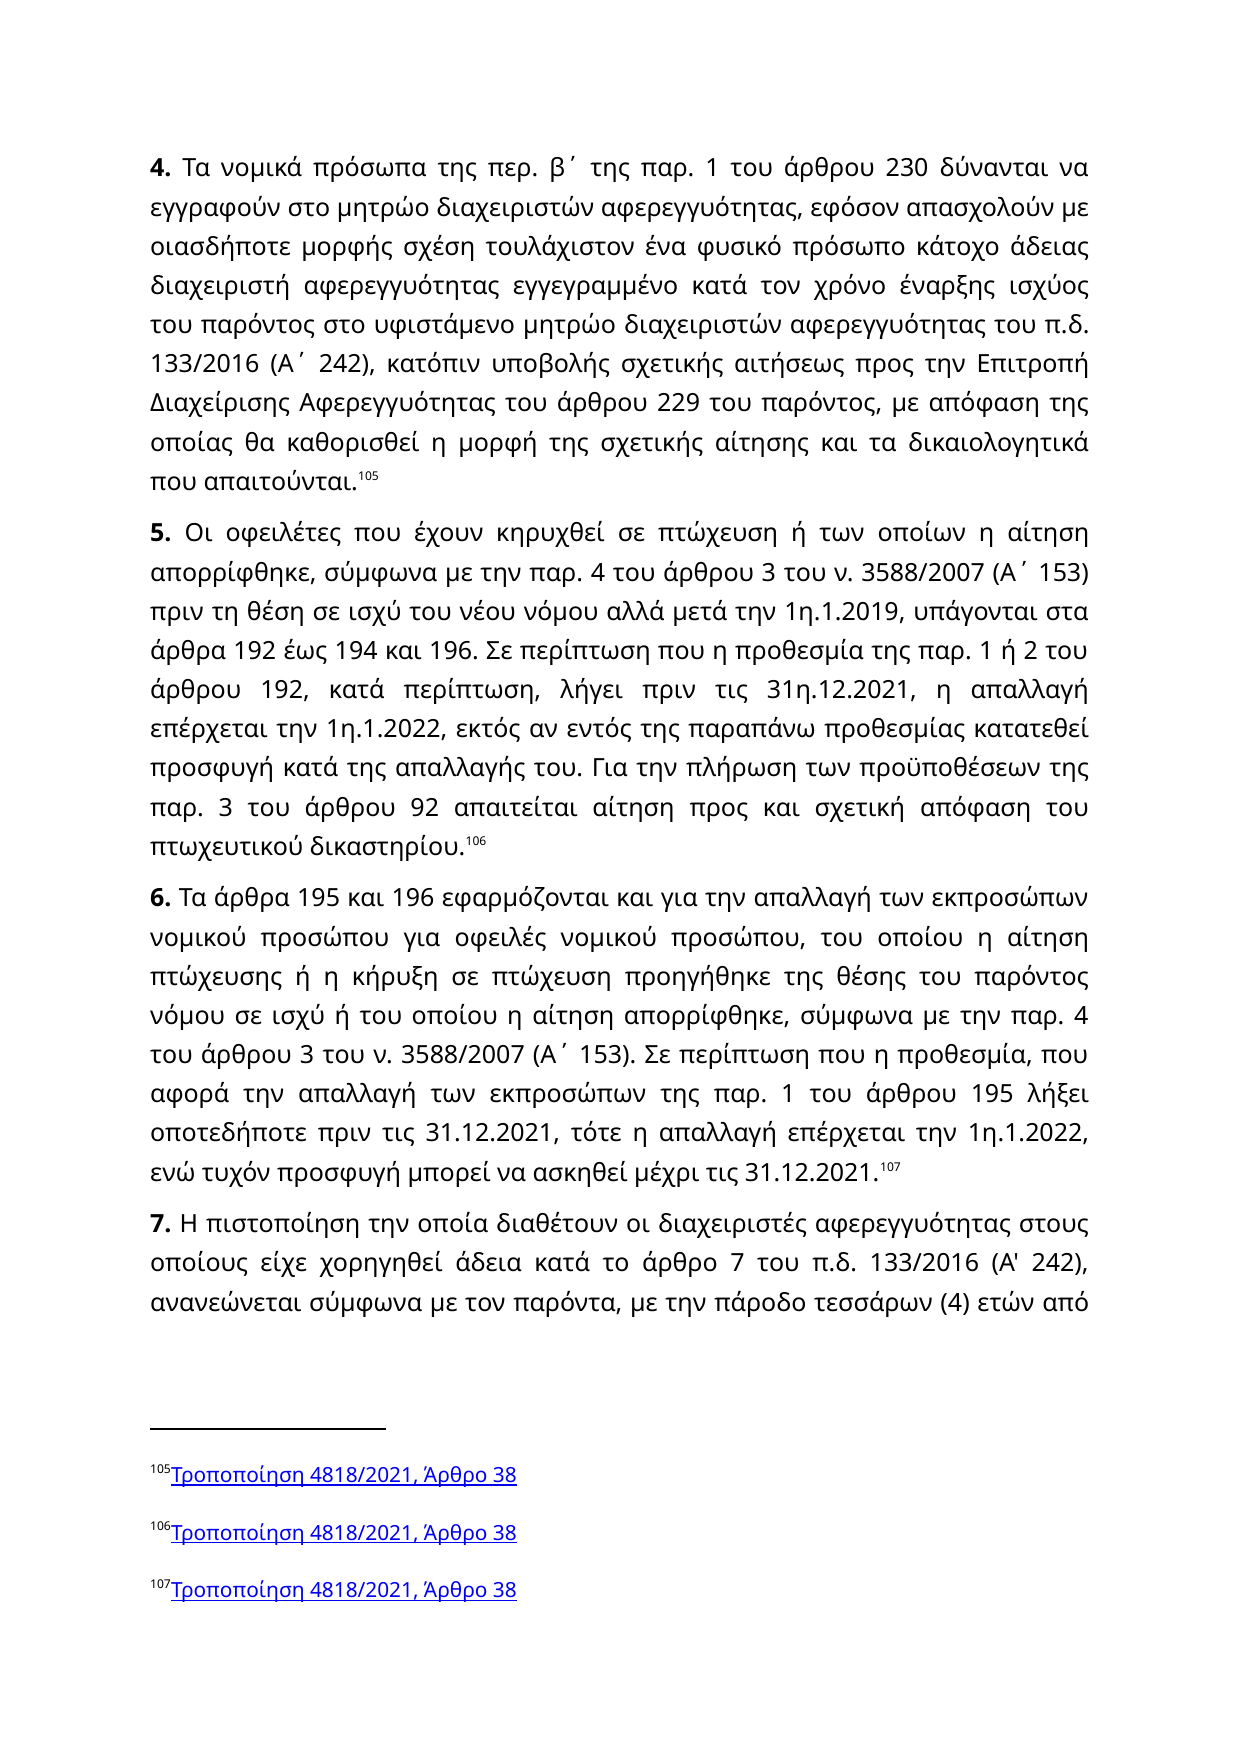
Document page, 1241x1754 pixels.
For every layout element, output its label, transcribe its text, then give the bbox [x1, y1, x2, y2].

text 5. Οι οφειλέτες που έχουν κηρυχθεί σε πτώχευση ή των οποίων η αίτηση απορρίφθηκε, σύμφωνα με την παρ. 4 του άρθρου 3 του ν. 3588/2007 (Α΄ 153) πριν τη θέση σε ισχύ του νέου νόμου αλλά μετά την 1η.1.2019, υπάγονται στα άρθρα 192 έως 194 και 196. Σε περίπτωση που η προθεσμία της παρ. 1 ή 2 του άρθρου 192, κατά περίπτωση, λήγει πριν τις 31η.12.2021, η απαλλαγή επέρχεται την 1η.1.2022, εκτός αν εντός της παραπάνω προθεσμίας κατατεθεί προσφυγή κατά της απαλλαγής του. Για την πλήρωση των προϋποθέσεων της παρ. 3 του άρθρου 92 απαιτείται αίτηση προς και σχετική απόφαση του πτωχευτικού δικαστηρίου. [150, 515, 1090, 862]
text Τροποποίηση 4818/2021, Άρθρο 38 [150, 1576, 1090, 1604]
text 6. Τα άρθρα 195 και 196 εφαρμόζονται και για την απαλλαγή των εκπροσώπων νομικού προσώπου για οφειλές νομικού προσώπου, του οποίου η αίτηση πτώχευσης ή η κήρυξη σε πτώχευση προηγήθηκε της θέσης του παρόντος νόμου σε ισχύ ή του οποίου η αίτηση απορρίφθηκε, σύμφωνα με την παρ. 4 του άρθρου 3 του ν. 3588/2007 (Α΄ 153). Σε περίπτωση που η προθεσμία, που αφορά την απαλλαγή των εκπροσώπων της παρ. 1 του άρθρου 195 λήξει οποτεδήποτε πριν τις 31.12.2021, τότε η απαλλαγή επέρχεται την 1η.1.2022, ενώ τυχόν προσφυγή μπορεί να ασκηθεί μέχρι τις 31.12.2021. [150, 880, 1090, 1188]
text 4. Τα νομικά πρόσωπα της περ. β΄ της παρ. 1 του άρθρου 230 δύνανται να εγγραφούν στο μητρώο διαχειριστών αφερεγγυότητας, εφόσον απασχολούν με οιασδήποτε μορφής σχέση τουλάχιστον ένα φυσικό πρόσωπο κάτοχο άδειας διαχειριστή αφερεγγυότητας εγγεγραμμένο κατά τον χρόνο έναρξης ισχύος του παρόντος στο υφιστάμενο μητρώο διαχειριστών αφερεγγυότητας του π.δ. 133/2016 (Α΄ 242), κατόπιν υποβολής σχετικής αιτήσεως προς την Επιτροπή Διαχείρισης Αφερεγγυότητας του άρθρου 229 του παρόντος, με απόφαση της οποίας θα καθορισθεί η μορφή της σχετικής αίτησης και τα δικαιολογητικά που απαιτούνται. [150, 150, 1090, 497]
text 7. Η πιστοποίηση την οποία διαθέτουν οι διαχειριστές αφερεγγυότητας στους οποίους είχε χορηγηθεί άδεια κατά το άρθρο 7 του π.δ. 133/2016 (Α' 242), ανανεώνεται σύμφωνα με τον παρόντα, με την πάροδο τεσσάρων (4) ετών από [150, 1206, 1090, 1318]
text Τροποποίηση 4818/2021, Άρθρο 38 [150, 1460, 1090, 1489]
text Τροποποίηση 4818/2021, Άρθρο 38 [150, 1518, 1090, 1546]
